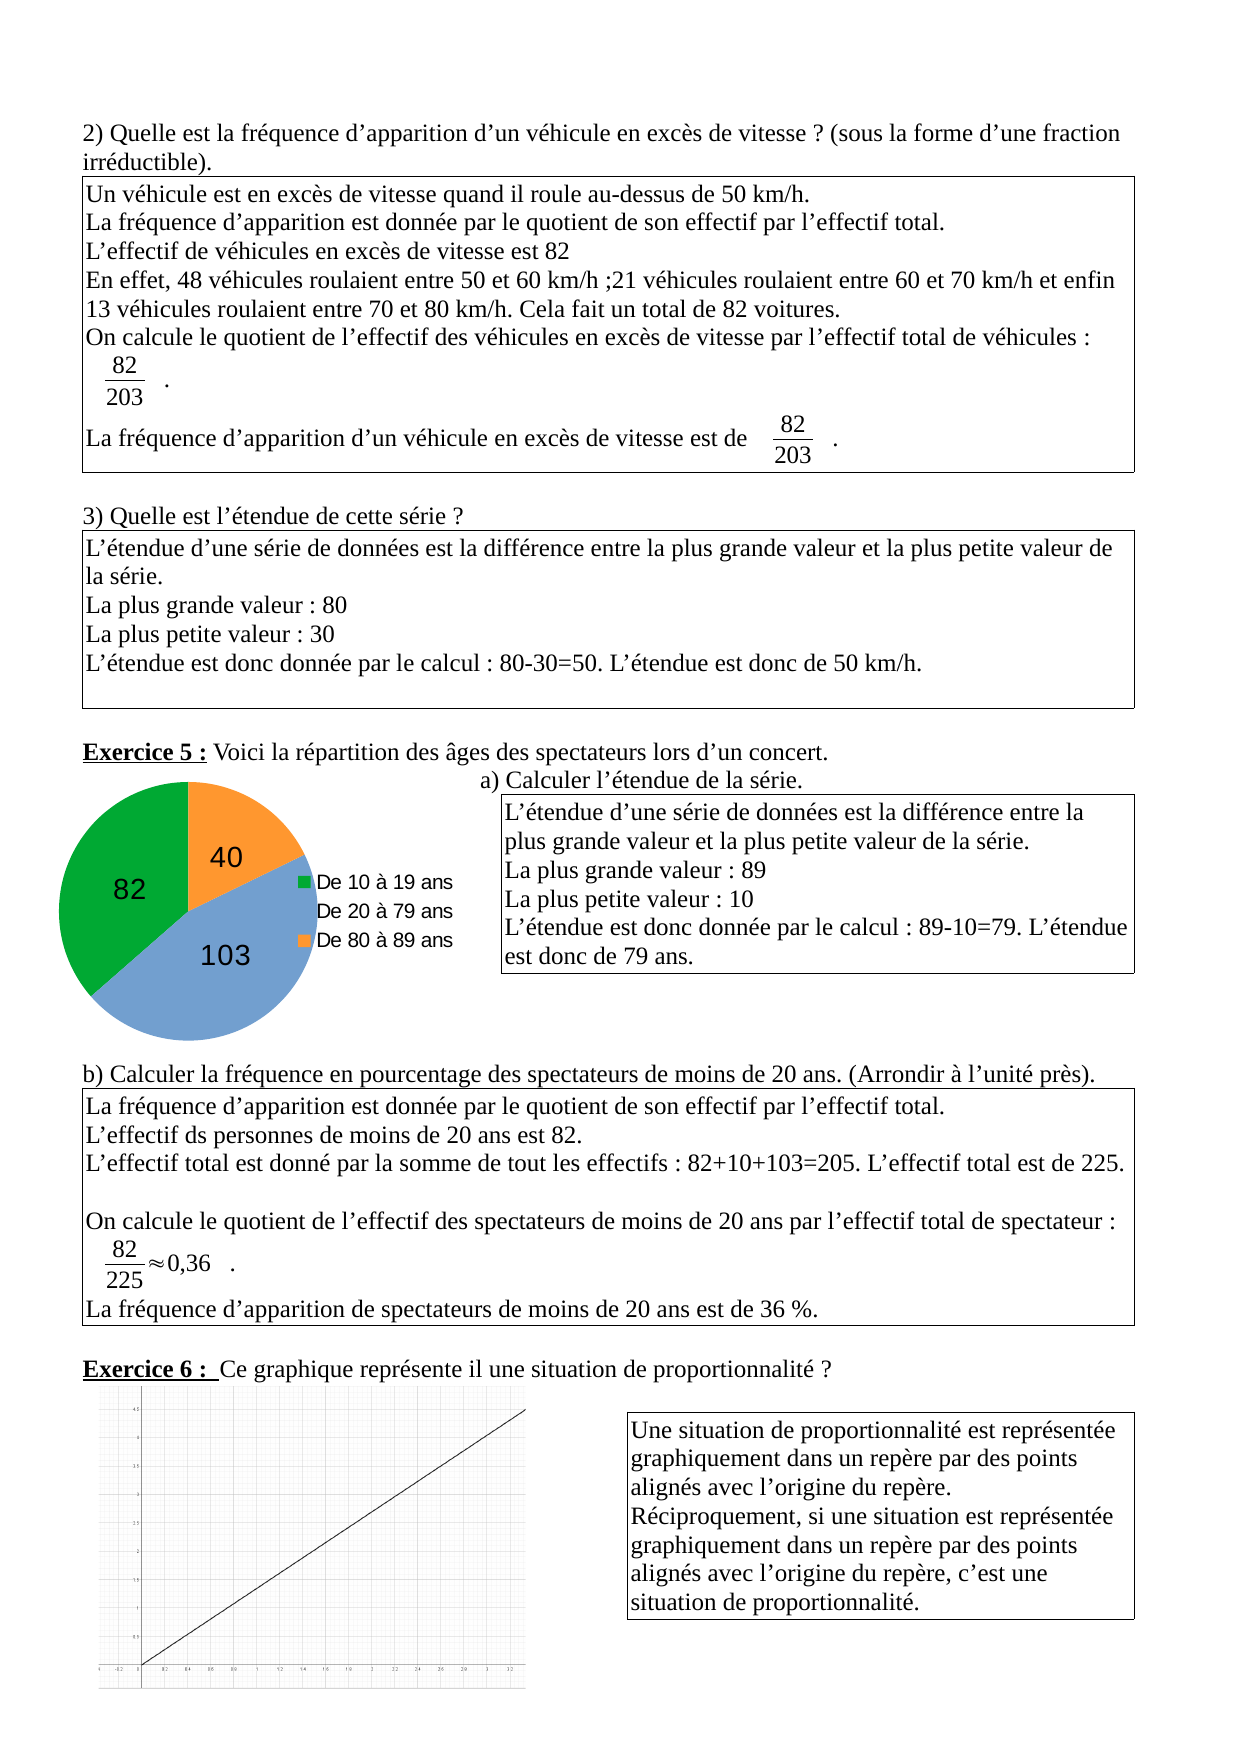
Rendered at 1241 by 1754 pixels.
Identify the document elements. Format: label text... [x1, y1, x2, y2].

text b) Calculer la fréquence en pourcentage des spectateurs de moins de 20 ans. (Arrondir à l’unité près). [82, 1059, 1134, 1088]
table_header La fréquence d’apparition est donnée par le quotient de son effectif par l’effectif total. L’effectif ds personnes de moins de 20 ans est 82. L’effectif total est donné par la somme de tout les effectifs : 82+10+103=205. L’effectif total est de 225. On calcule le quotient de l’effectif des spectateurs de moins de 20 ans par l’effectif total de spectateur : . La fréquence d’apparition de spectateurs de moins de 20 ans est de 36 %. [83, 1089, 1134, 1325]
table_header Une situation de proportionnalité est représentée graphiquement dans un repère par des points alignés avec l’origine du repère. Réciproquement, si une situation est représentée graphiquement dans un repère par des points alignés avec l’origine du repère, c’est une situation de proportionnalité. [628, 1413, 1134, 1619]
text Exercice 6 : Ce graphique représente il une situation de proportionnalité ? [82, 1354, 1134, 1383]
text Exercice 5 : Voici la répartition des âges des spectateurs lors d’un concert. [82, 737, 1134, 766]
table_header L’étendue d’une série de données est la différence entre la plus grande valeur et la plus petite valeur de la série. La plus grande valeur : 80 La plus petite valeur : 30 L’étendue est donc donnée par le calcul : 80-30=50. L’étendue est donc de 50 km/h. [83, 531, 1134, 708]
text 3) Quelle est l’étendue de cette série ? [82, 501, 1134, 529]
text 2) Quelle est la fréquence d’apparition d’un véhicule en excès de vitesse ? (sous la forme d’une fraction irréductible). [82, 118, 1134, 176]
picture [98, 1386, 526, 1689]
text a) Calculer l’étendue de la série. [82, 766, 1134, 794]
table_header L’étendue d’une série de données est la différence entre la plus grande valeur et la plus petite valeur de la série. La plus grande valeur : 89 La plus petite valeur : 10 L’étendue est donc donnée par le calcul : 89-10=79. L’étendue est donc de 79 ans. [502, 795, 1134, 973]
table_header Un véhicule est en excès de vitesse quand il roule au-dessus de 50 km/h. La fréquence d’apparition est donnée par le quotient de son effectif par l’effectif total. L’effectif de véhicules en excès de vitesse est 82 En effet, 48 véhicules roulaient entre 50 et 60 km/h ;21 véhicules roulaient entre 60 et 70 km/h et enfin 13 véhicules roulaient entre 70 et 80 km/h. Cela fait un total de 82 voitures. On calcule le quotient de l’effectif des véhicules en excès de vitesse par l’effectif total de véhicules : . La fréquence d’apparition d’un véhicule en excès de vitesse est de . [83, 177, 1134, 472]
